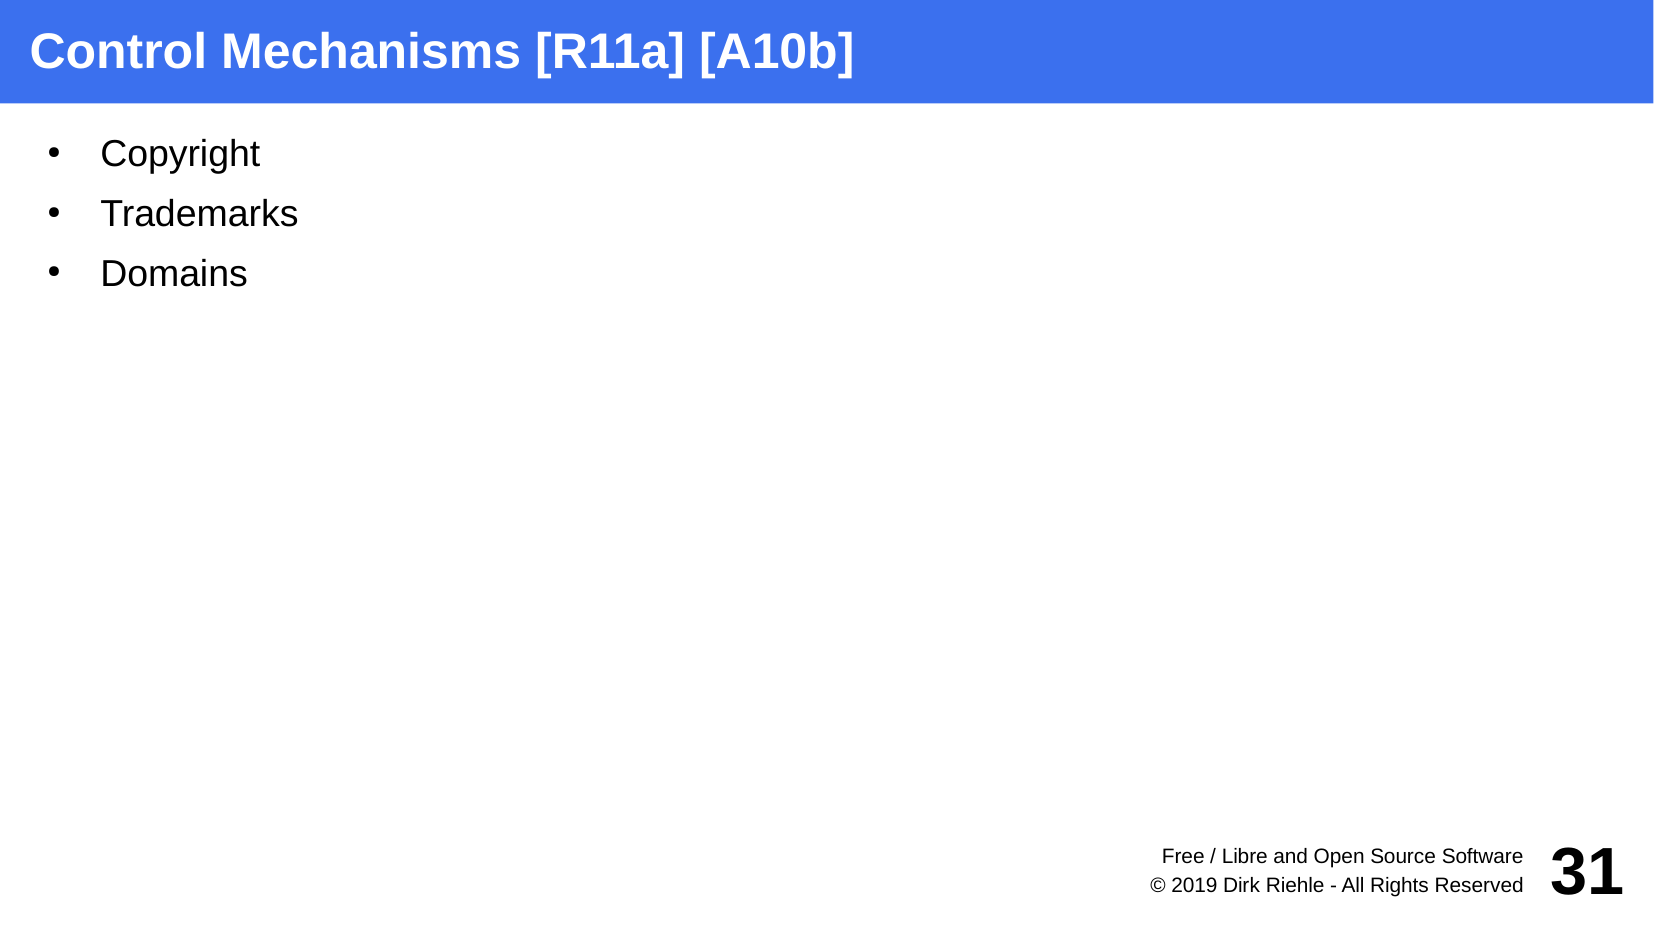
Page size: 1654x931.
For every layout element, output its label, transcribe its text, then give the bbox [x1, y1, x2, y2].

title Control Mechanisms [R11a] [A10b] [0, 0, 1654, 104]
list Copyright Trademarks Domains [29, 132, 1625, 813]
